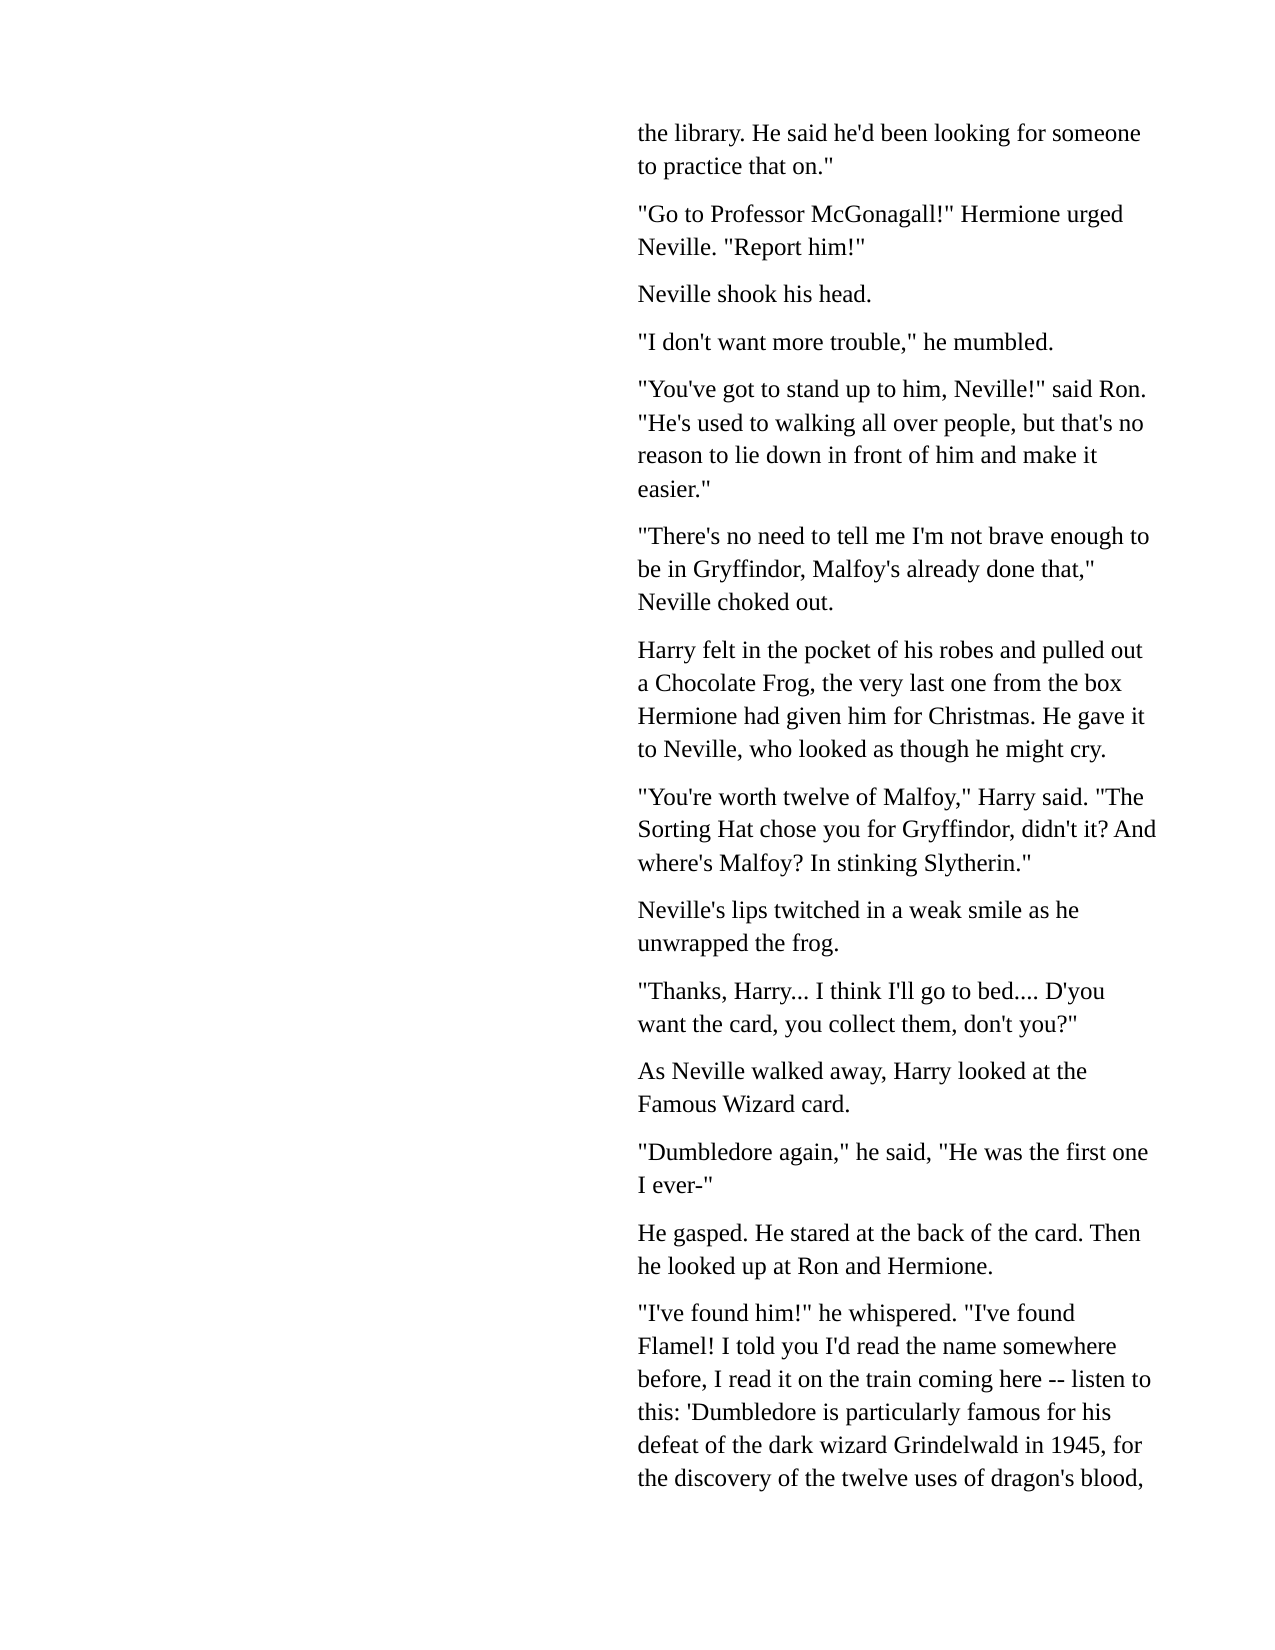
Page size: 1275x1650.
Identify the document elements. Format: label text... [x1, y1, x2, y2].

table_cell [118, 199, 637, 279]
table_cell "You're worth twelve of Malfoy," Harry said. "The Sorting Hat chose you for Gryffindor, didn't it? And where's Malfoy? In stinking Slytherin." [638, 782, 1157, 895]
table_cell [118, 1218, 637, 1298]
table_cell As Neville walked away, Harry looked at the Famous Wizard card. [638, 1056, 1157, 1137]
table_cell [118, 782, 637, 895]
table_cell [118, 118, 637, 199]
table_cell [118, 1056, 637, 1137]
table_cell Neville's lips twitched in a weak smile as he unwrapped the frog. [638, 895, 1157, 976]
table_cell [118, 635, 637, 782]
table_cell [118, 1298, 637, 1492]
table_cell "Thanks, Harry... I think I'll go to bed.... D'you want the card, you collect them, don't you?" [638, 976, 1157, 1056]
table_cell "I've found him!" he whispered. "I've found Flamel! I told you I'd read the name somewhere before, I read it on the train coming here -- listen to this: 'Dumbledore is particularly famous for his defeat of the dark wizard Grindelwald in 1945, for the discovery of the twelve uses of dragon's blood, [638, 1298, 1157, 1492]
table_cell [118, 375, 637, 521]
table_cell [118, 1137, 637, 1218]
table_cell Harry felt in the pocket of his robes and pulled out a Chocolate Frog, the very last one from the box Hermione had given him for Christmas. He gave it to Neville, who looked as though he might cry. [638, 635, 1157, 782]
table_cell [118, 521, 637, 635]
table_cell "Dumbledore again," he said, "He was the first one I ever-" [638, 1137, 1157, 1218]
table_cell He gasped. He stared at the back of the card. Then he looked up at Ron and Hermione. [638, 1218, 1157, 1298]
table_cell [118, 327, 637, 374]
table_cell "I don't want more trouble," he mumbled. [638, 327, 1157, 374]
table_cell Neville shook his head. [638, 279, 1157, 327]
table_cell the library. He said he'd been looking for someone to practice that on." [638, 118, 1157, 199]
table_cell "There's no need to tell me I'm not brave enough to be in Gryffindor, Malfoy's already done that," Neville choked out. [638, 521, 1157, 635]
table_cell [118, 976, 637, 1056]
table_cell "You've got to stand up to him, Neville!" said Ron. "He's used to walking all over people, but that's no reason to lie down in front of him and make it easier." [638, 375, 1157, 521]
table_cell "Go to Professor McGonagall!" Hermione urged Neville. "Report him!" [638, 199, 1157, 279]
table_cell [118, 895, 637, 976]
table_cell [118, 279, 637, 327]
